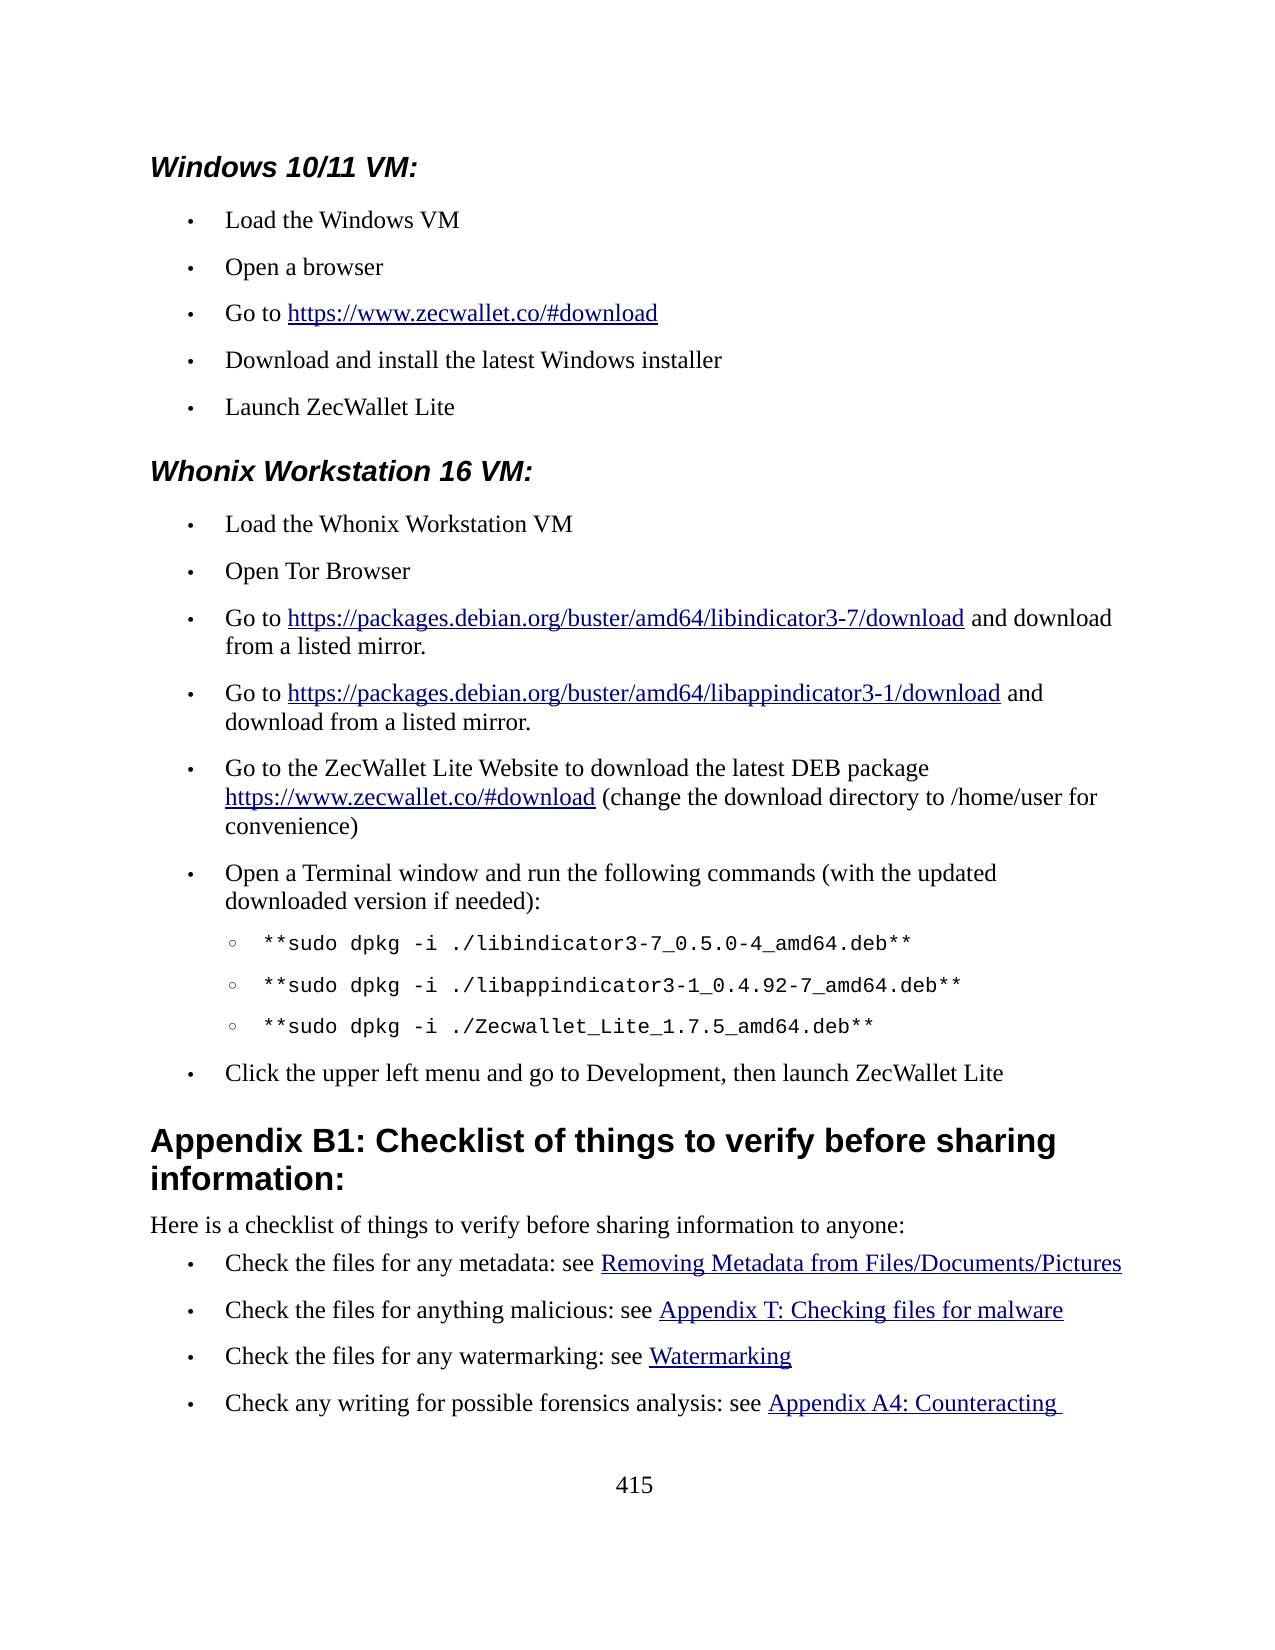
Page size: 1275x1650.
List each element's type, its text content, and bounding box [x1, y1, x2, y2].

list Download and install the latest Windows installer [187, 345, 1125, 374]
list Check the files for any metadata: see Removing Metadata from Files/Documents/Pictures [187, 1248, 1125, 1277]
list Open Tor Browser [187, 556, 1125, 585]
list Load the Whonix Workstation VM [187, 509, 1125, 538]
list Launch ZecWallet Lite [187, 392, 1125, 420]
list Open a Terminal window and run the following commands (with the updated downloaded version if needed): [187, 858, 1125, 915]
list Go to https://packages.debian.org/buster/amd64/libindicator3-7/download and download from a listed mirror. [187, 603, 1125, 660]
list Open a browser [187, 252, 1125, 280]
list Load the Windows VM [187, 205, 1125, 234]
list Go to https://www.zecwallet.co/#download [187, 298, 1125, 327]
subtitle Windows 10/11 VM: [150, 150, 1125, 183]
list Check any writing for possible forensics analysis: see Appendix A4: Counteracting [187, 1388, 1125, 1417]
list **sudo dpkg -i ./libappindicator3-1_0.4.92-7_amd64.deb** [225, 975, 1125, 998]
list **sudo dpkg -i ./libindicator3-7_0.5.0-4_amd64.deb** [225, 933, 1125, 957]
list Go to https://packages.debian.org/buster/amd64/libappindicator3-1/download and download from a listed mirror. [187, 678, 1125, 736]
list Click the upper left menu and go to Development, then launch ZecWallet Lite [187, 1058, 1125, 1087]
subtitle Whonix Workstation 16 VM: [150, 454, 1125, 488]
list Go to the ZecWallet Lite Website to download the latest DEB package https://www.zecwallet.co/#download (change the download directory to /home/user for convenience) [187, 753, 1125, 840]
text Here is a checklist of things to verify before sharing information to anyone: [150, 1210, 1125, 1239]
list Check the files for anything malicious: see Appendix T: Checking files for malware [187, 1295, 1125, 1323]
subtitle Appendix B1: Checklist of things to verify before sharing information: [150, 1121, 1125, 1198]
list **sudo dpkg -i ./Zecwallet_Lite_1.7.5_amd64.deb** [225, 1016, 1125, 1040]
list Check the files for any watermarking: see Watermarking [187, 1341, 1125, 1370]
